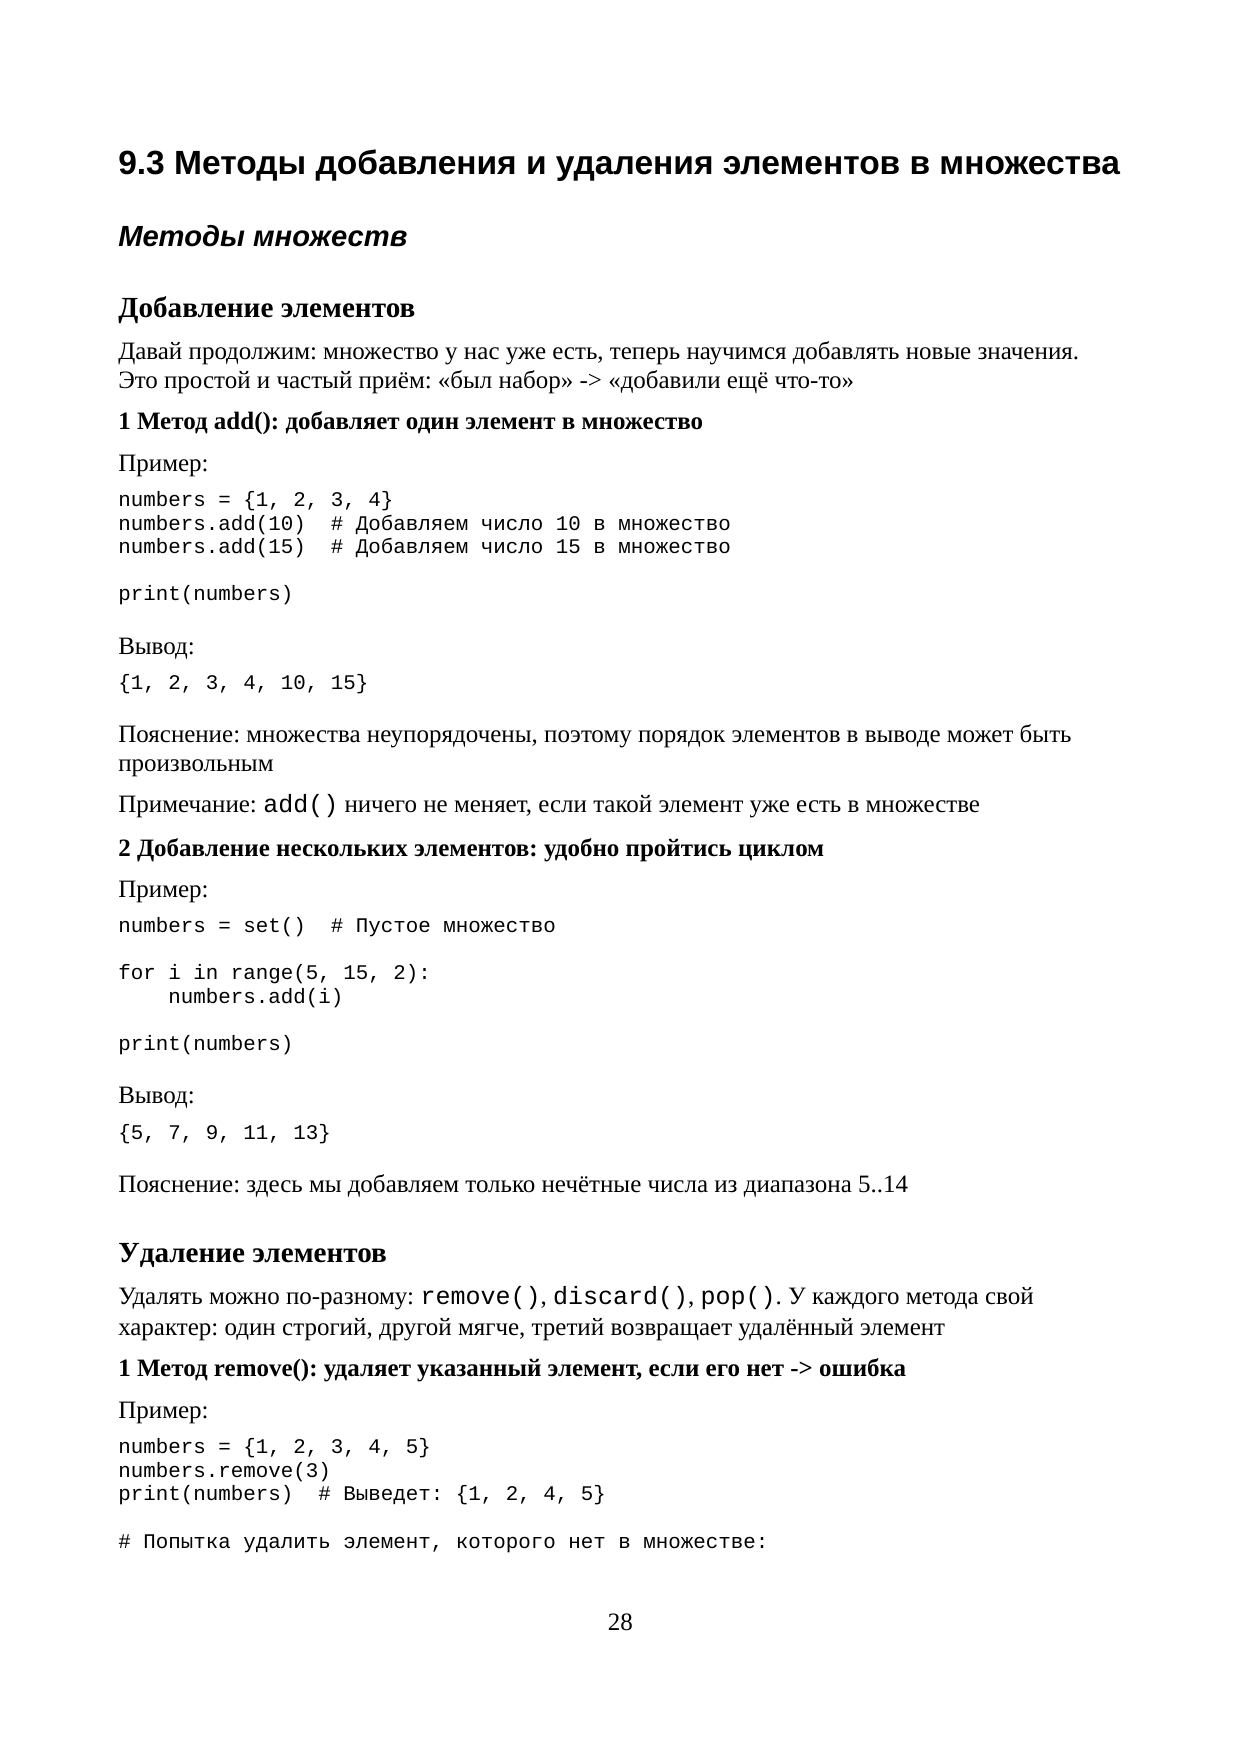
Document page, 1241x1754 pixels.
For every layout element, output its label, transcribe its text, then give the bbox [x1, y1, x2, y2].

text Пример: [118, 448, 1122, 476]
text {1, 2, 3, 4, 10, 15} [118, 672, 1122, 696]
text print(numbers) # Выведет: {1, 2, 4, 5} [118, 1483, 1122, 1507]
text 1 Метод add(): добавляет один элемент в множество [118, 406, 1122, 435]
text {5, 7, 9, 11, 13} [118, 1122, 1122, 1146]
text Давай продолжим: множество у нас уже есть, теперь научимся добавлять новые значения. Это простой и частый приём: «был набор» -> «добавили ещё что-то» [118, 336, 1122, 394]
text Пояснение: здесь мы добавляем только нечётные числа из диапазона 5..14 [118, 1169, 1122, 1198]
text print(numbers) [118, 1033, 1122, 1057]
subtitle Удаление элементов [118, 1235, 1122, 1269]
text Примечание: add() ничего не меняет, если такой элемент уже есть в множестве [118, 789, 1122, 820]
text Пример: [118, 874, 1122, 903]
text for i in range(5, 15, 2): [118, 962, 1122, 986]
text Пример: [118, 1395, 1122, 1423]
text numbers = {1, 2, 3, 4, 5} [118, 1436, 1122, 1460]
text numbers.add(15) # Добавляем число 15 в множество [118, 536, 1122, 560]
text Вывод: [118, 631, 1122, 659]
subtitle Методы множеств [118, 219, 1122, 253]
text numbers = set() # Пустое множество [118, 915, 1122, 939]
text numbers = {1, 2, 3, 4} [118, 489, 1122, 512]
text Вывод: [118, 1081, 1122, 1109]
subtitle 9.3 Методы добавления и удаления элементов в множества [118, 143, 1122, 182]
text Пояснение: множества неупорядочены, поэтому порядок элементов в выводе может быть произвольным [118, 719, 1122, 777]
text Удалять можно по-разному: remove(), discard(), pop(). У каждого метода свой характер: один строгий, другой мягче, третий возвращает удалённый элемент [118, 1281, 1122, 1341]
text 1 Метод remove(): удаляет указанный элемент, если его нет -> ошибка [118, 1353, 1122, 1382]
text numbers.add(i) [118, 986, 1122, 1010]
text # Попытка удалить элемент, которого нет в множестве: [118, 1531, 1122, 1554]
text numbers.add(10) # Добавляем число 10 в множество [118, 512, 1122, 536]
subtitle Добавление элементов [118, 290, 1122, 324]
text print(numbers) [118, 583, 1122, 607]
text numbers.remove(3) [118, 1460, 1122, 1483]
text 2 Добавление нескольких элементов: удобно пройтись циклом [118, 833, 1122, 861]
